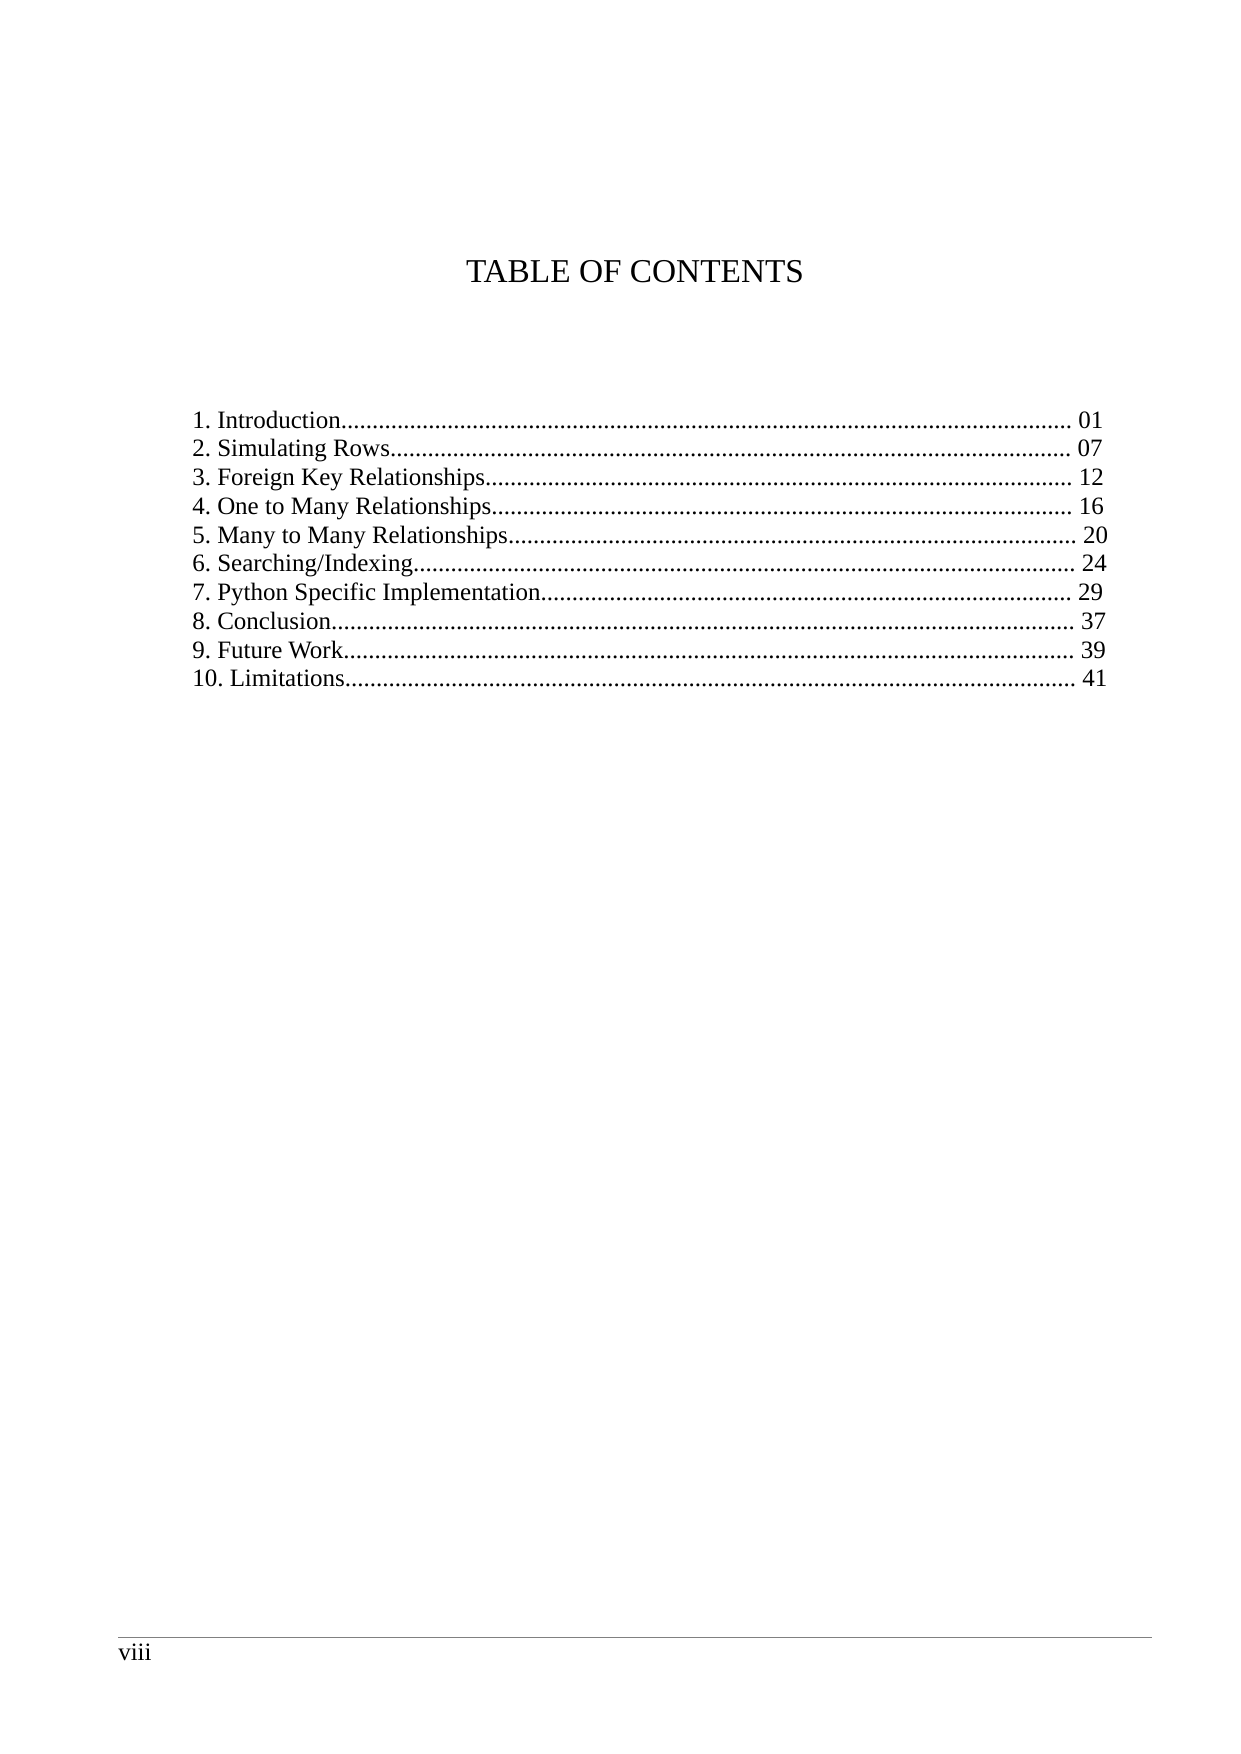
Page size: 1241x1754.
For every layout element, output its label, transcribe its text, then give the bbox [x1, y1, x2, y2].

text 10. Limitations..................................................................................................................... 41 [118, 663, 1152, 692]
text 6. Searching/Indexing.......................................................................................................... 24 [118, 548, 1152, 577]
text TABLE OF CONTENTS [118, 251, 1152, 290]
text 1. Introduction..................................................................................................................... 01 [118, 405, 1152, 433]
text 2. Simulating Rows............................................................................................................. 07 [118, 433, 1152, 462]
text 8. Conclusion....................................................................................................................... 37 [118, 606, 1152, 635]
text 9. Future Work..................................................................................................................... 39 [118, 635, 1152, 663]
text 4. One to Many Relationships............................................................................................. 16 [118, 491, 1152, 520]
text 3. Foreign Key Relationships.............................................................................................. 12 [118, 462, 1152, 491]
text 7. Python Specific Implementation..................................................................................... 29 [118, 577, 1152, 606]
text 5. Many to Many Relationships........................................................................................... 20 [118, 520, 1152, 548]
